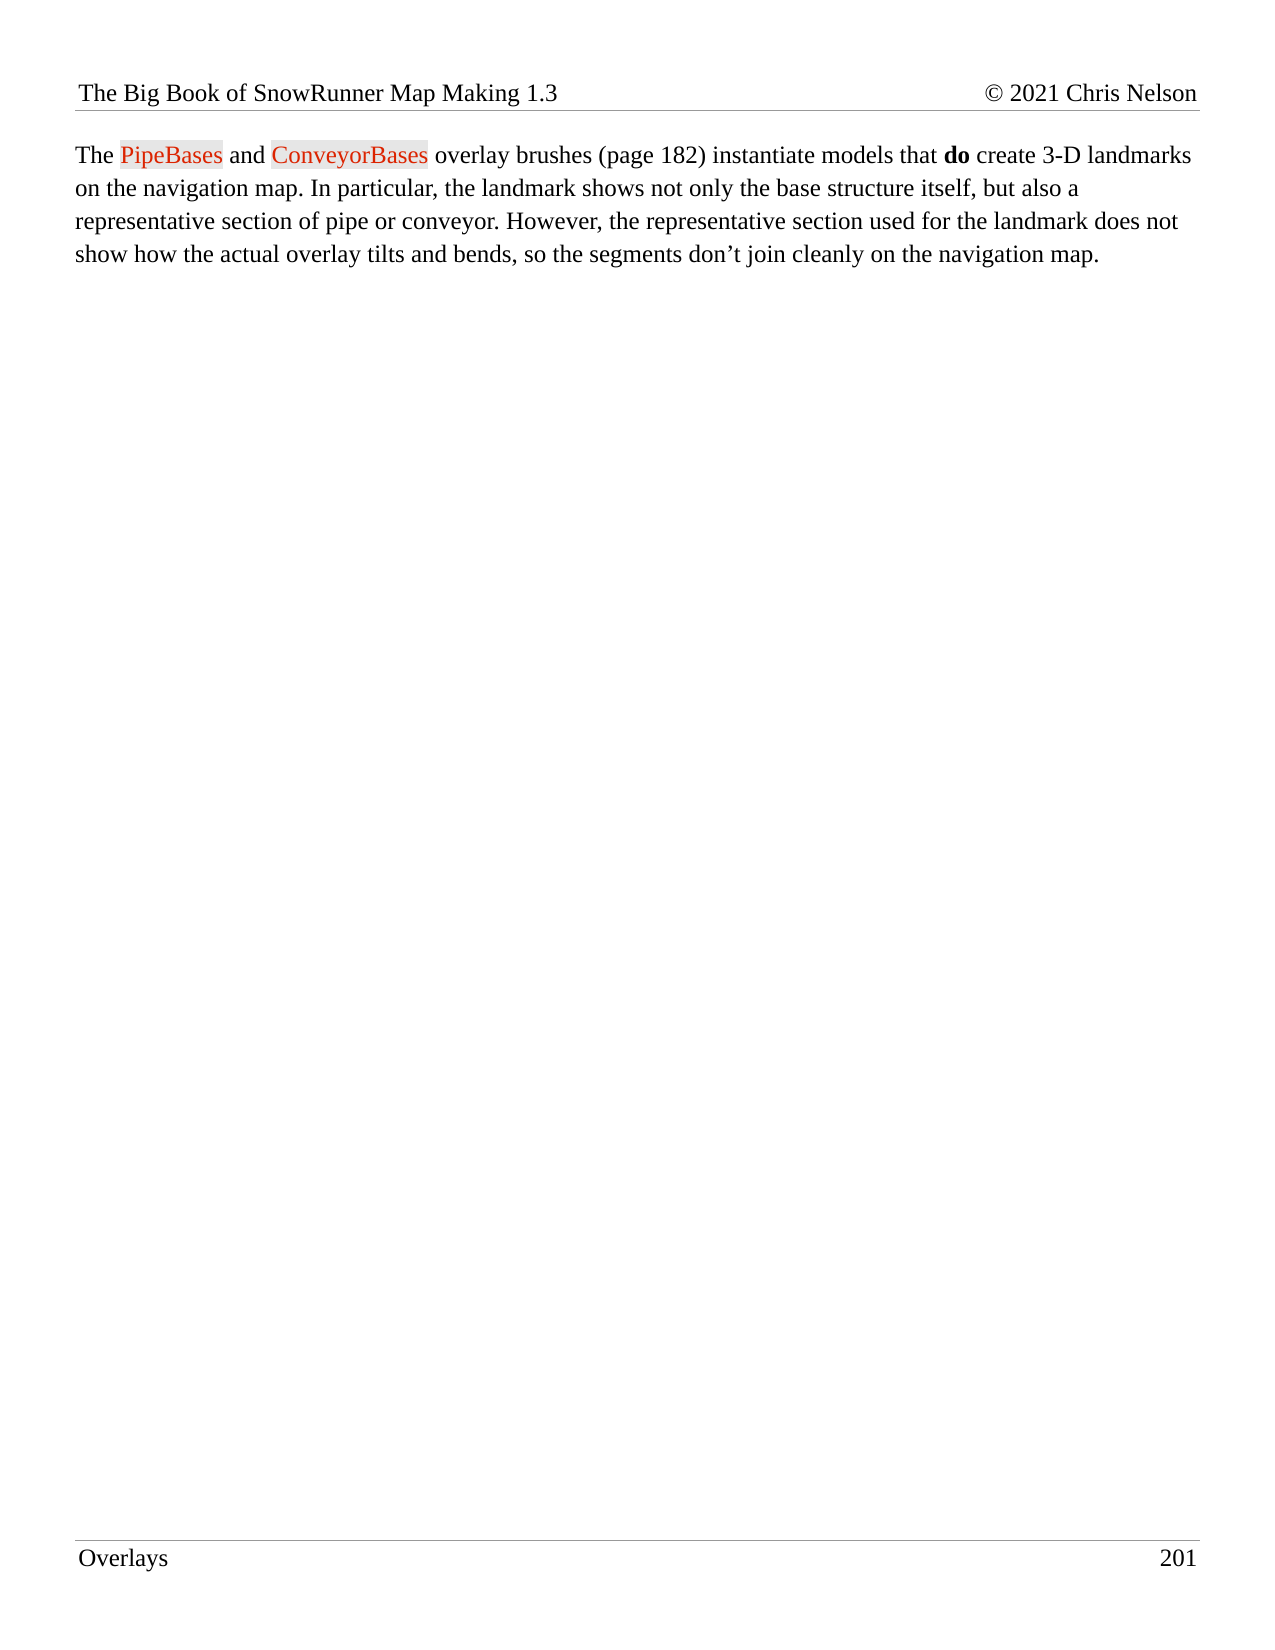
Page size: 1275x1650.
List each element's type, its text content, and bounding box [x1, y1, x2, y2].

text The PipeBases and ConveyorBases overlay brushes (page 182) instantiate models that do create 3‑D landmarks on the navigation map. In particular, the landmark shows not only the base structure itself, but also a representative section of pipe or conveyor. However, the representative section used for the landmark does not show how the actual overlay tilts and bends, so the segments don’t join cleanly on the navigation map. [75, 140, 1200, 268]
